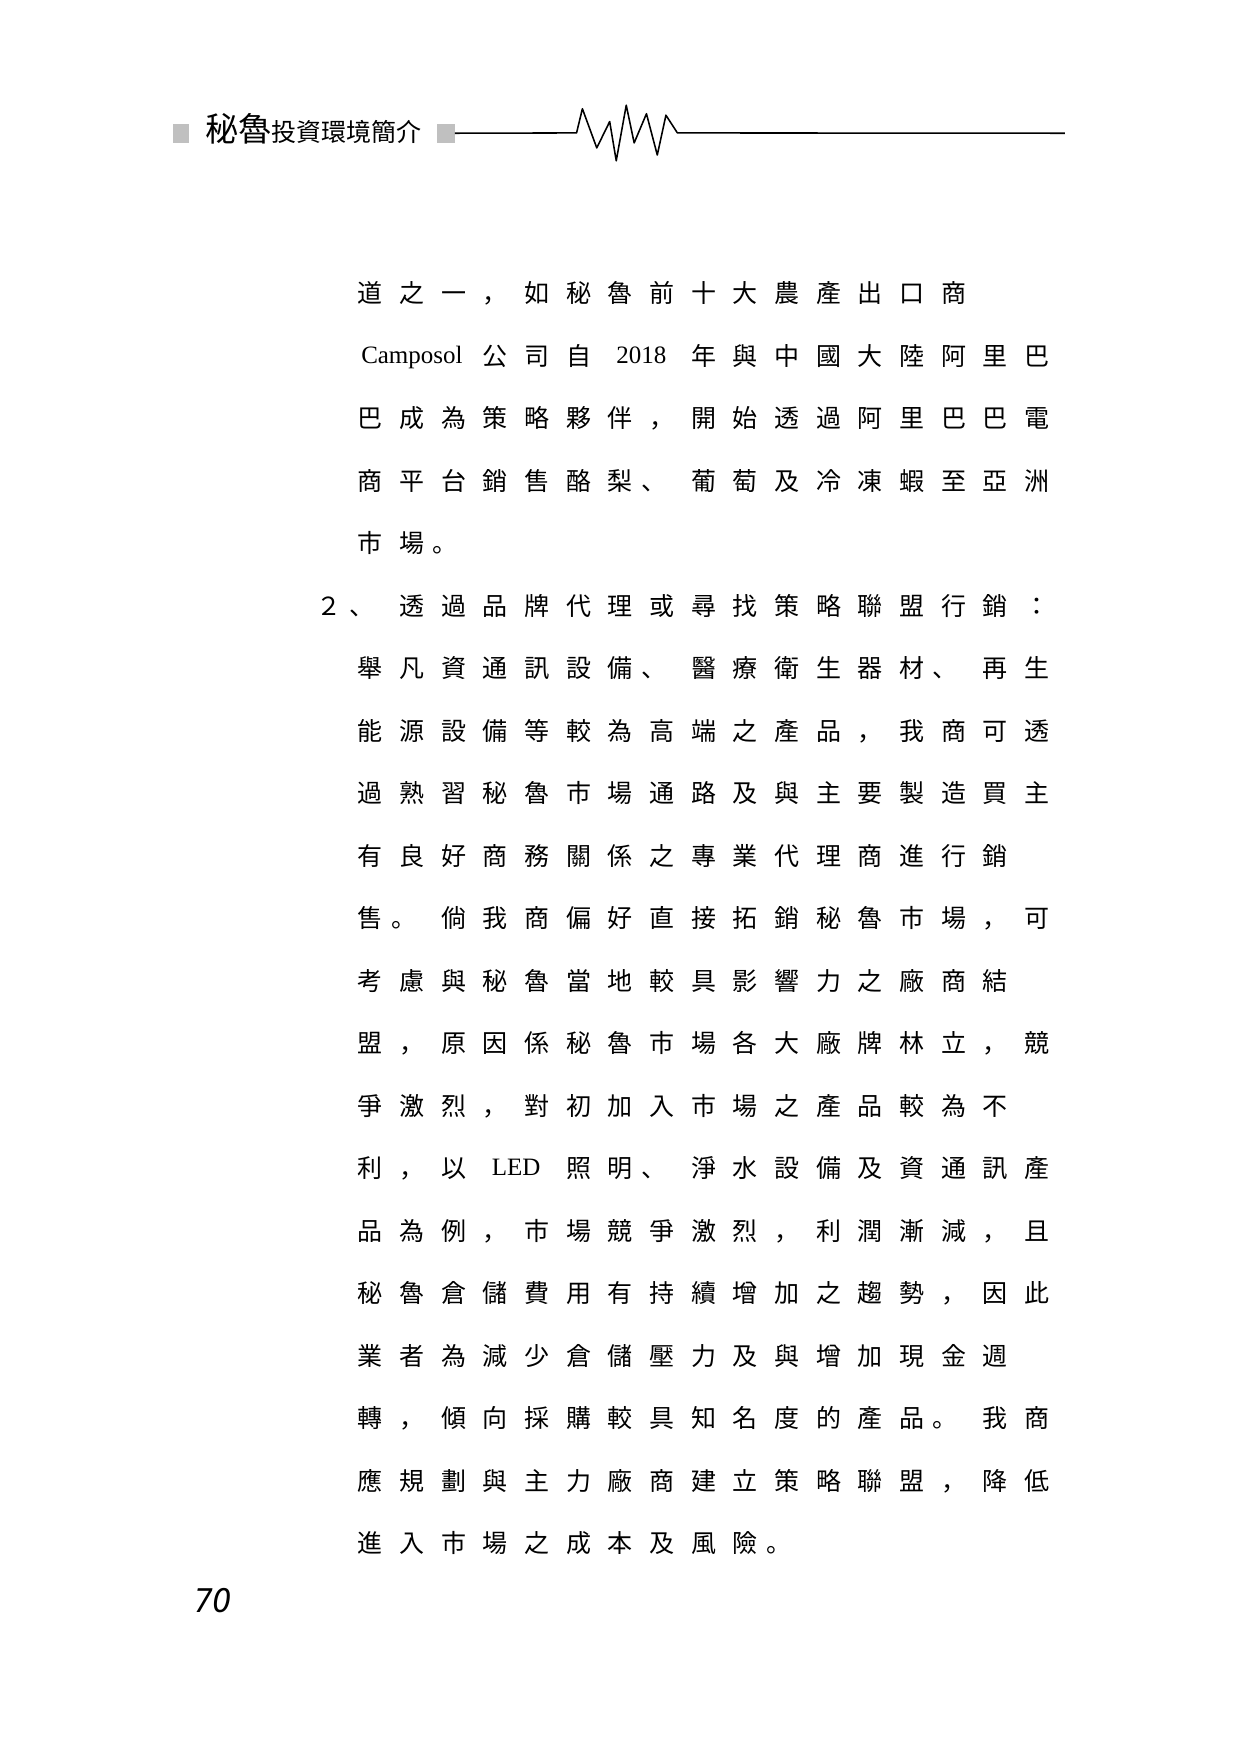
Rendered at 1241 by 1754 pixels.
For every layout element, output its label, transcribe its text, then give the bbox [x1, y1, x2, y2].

text 道之一，如秘魯前十大農產出口商Camposol公司自2018年與中國大陸阿里巴巴成為策略夥伴，開始透過阿里巴巴電商平台銷售酪梨、葡萄及冷凍蝦至亞洲市場。 [281, 250, 1058, 563]
text ２、透過品牌代理或尋找策略聯盟行銷：舉凡資通訊設備、醫療衛生器材、再生能源設備等較為高端之產品，我商可透過熟習秘魯市場通路及與主要製造買主有良好商務關係之專業代理商進行銷售。倘我商偏好直接拓銷秘魯市場，可考慮與秘魯當地較具影響力之廠商結盟，原因係秘魯市場各大廠牌林立，競爭激烈，對初加入市場之產品較為不利，以LED照明、淨水設備及資通訊產品為例，市場競爭激烈，利潤漸減，且秘魯倉儲費用有持續增加之趨勢，因此業者為減少倉儲壓力及與增加現金週轉，傾向採購較具知名度的產品。我商應規劃與主力廠商建立策略聯盟，降低進入市場之成本及風險。 [281, 563, 1058, 1563]
